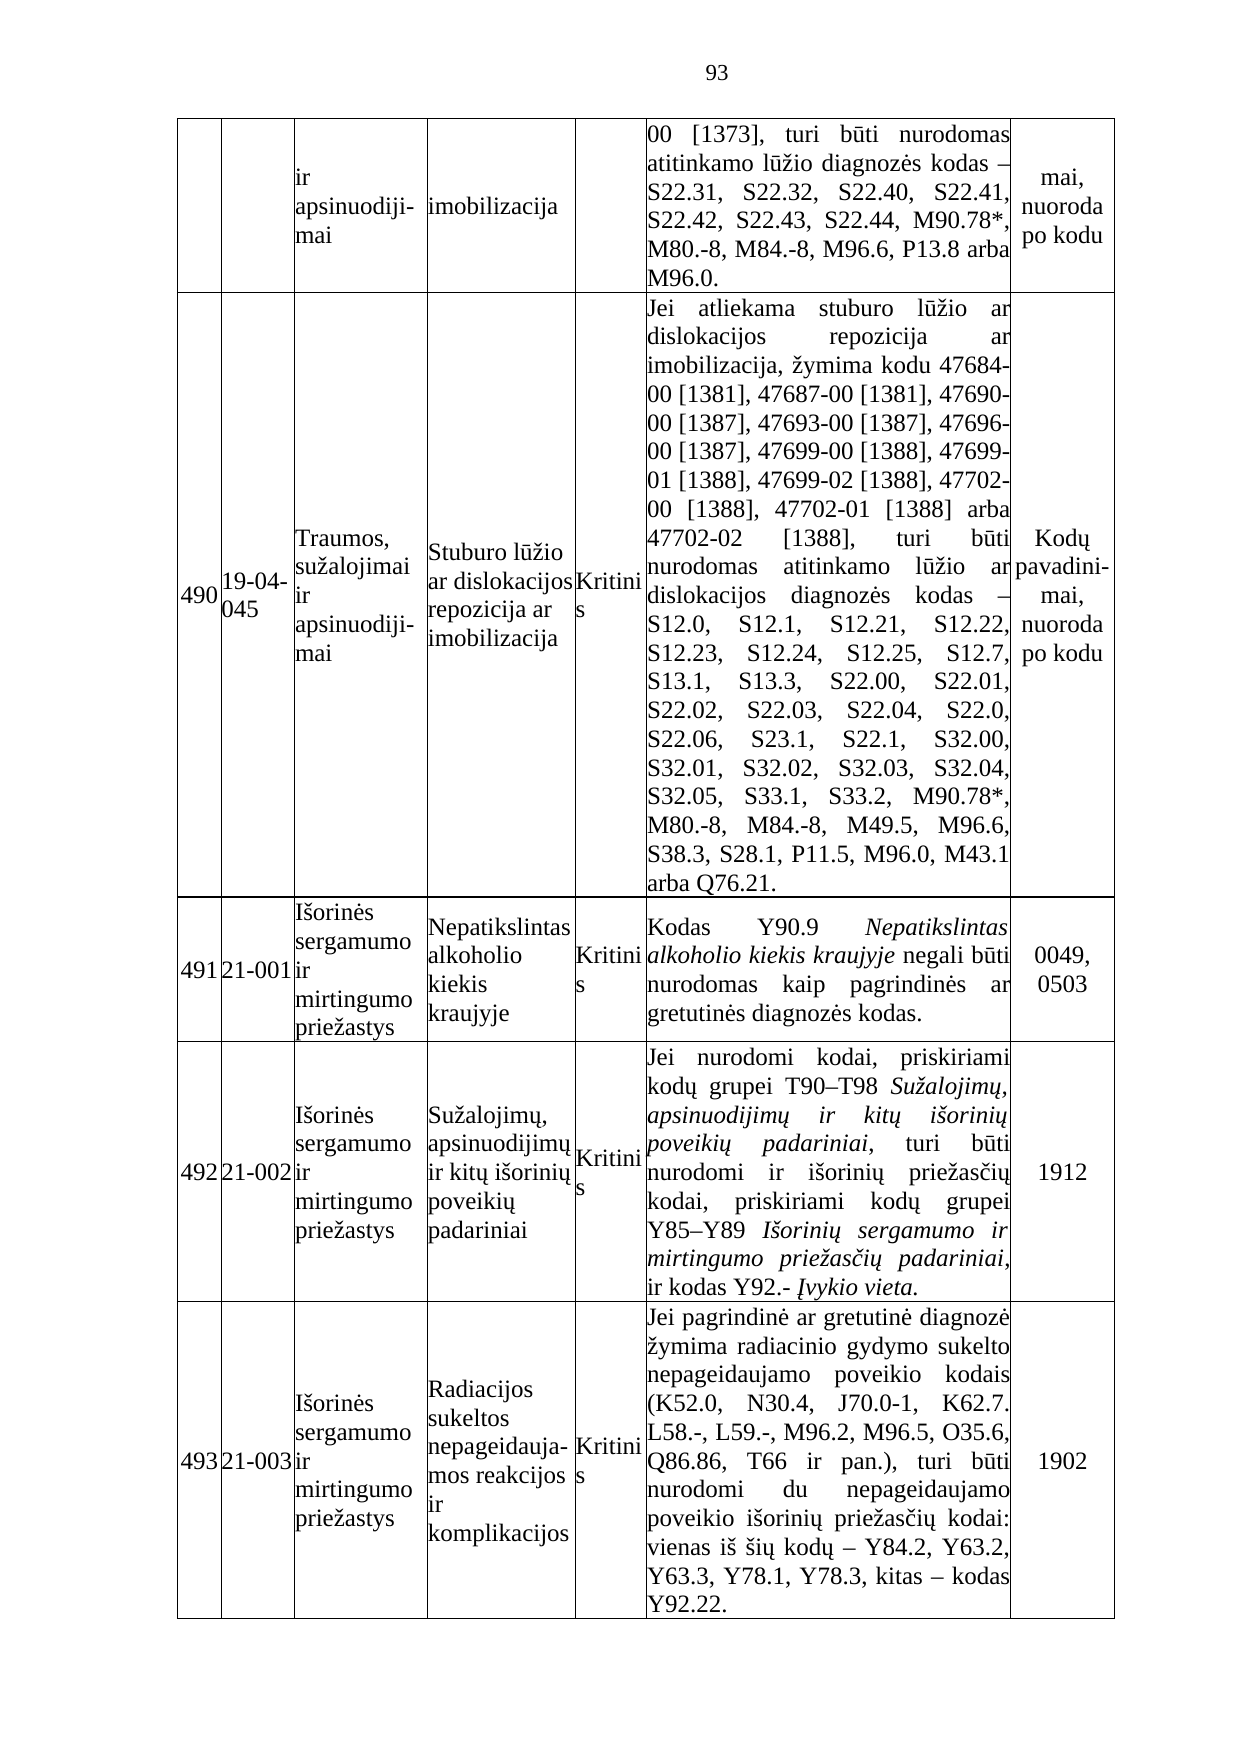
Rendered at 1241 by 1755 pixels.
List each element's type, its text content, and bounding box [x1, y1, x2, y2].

table_cell Jei pagrindinė ar gretutinė diagnozė žymima radiacinio gydymo sukelto nepageidaujamo poveikio kodais (K52.0, N30.4, J70.0-1, K62.7. L58.-, L59.-, M96.2, M96.5, O35.6, Q86.86, T66 ir pan.), turi būti nurodomi du nepageidaujamo poveikio išorinių priežasčių kodai: vienas iš šių kodų – Y84.2, Y63.2, Y63.3, Y78.1, Y78.3, kitas – kodas Y92.22. [647, 1302, 1010, 1618]
table_cell Traumos, sužalojimai ir apsinuodiji-mai [295, 293, 427, 896]
table_cell Kodas Y90.9 Nepatikslintas alkoholio kiekis kraujyje negali būti nurodomas kaip pagrindinės ar gretutinės diagnozės kodas. [647, 898, 1010, 1041]
table_cell 21-003 [222, 1302, 294, 1618]
table_cell Kritinis [576, 1302, 646, 1618]
table_cell 1912 [1011, 1042, 1114, 1301]
table_cell Jei nurodomi kodai, priskiriami kodų grupei T90–T98 Sužalojimų, apsinuodijimų ir kitų išorinių poveikių padariniai, turi būti nurodomi ir išorinių priežasčių kodai, priskiriami kodų grupei Y85–Y89 Išorinių sergamumo ir mirtingumo priežasčių padariniai, ir kodas Y92.- Įvykio vieta. [647, 1042, 1010, 1301]
table_cell ir apsinuodiji-mai [295, 119, 427, 292]
table_cell 490 [178, 293, 221, 896]
table_cell 21-002 [222, 1042, 294, 1301]
table_cell [576, 119, 646, 292]
table_cell Išorinės sergamumo ir mirtingumo priežastys [295, 898, 427, 1041]
table_cell 493 [178, 1302, 221, 1618]
table_cell [178, 119, 221, 292]
table_cell 491 [178, 898, 221, 1041]
table_cell 00 [1373], turi būti nurodomas atitinkamo lūžio diagnozės kodas – S22.31, S22.32, S22.40, S22.41, S22.42, S22.43, S22.44, M90.78*, M80.-8, M84.-8, M96.6, P13.8 arba M96.0. [647, 119, 1010, 292]
table_cell Kritinis [576, 898, 646, 1041]
table_cell 0049, 0503 [1011, 898, 1114, 1041]
table_cell Nepatikslintas alkoholio kiekis kraujyje [428, 898, 575, 1041]
table_cell mai, nuoroda po kodu [1011, 119, 1114, 292]
table_cell 21-001 [222, 898, 294, 1041]
table_cell Kritinis [576, 1042, 646, 1301]
table_cell 19-04-045 [222, 293, 294, 896]
table_cell Kritinis [576, 293, 646, 896]
table_cell [222, 119, 294, 292]
table_cell Radiacijos sukeltos nepageidauja-mos reakcijos ir komplikacijos [428, 1302, 575, 1618]
table_cell Sužalojimų, apsinuodijimų ir kitų išorinių poveikių padariniai [428, 1042, 575, 1301]
table_cell Išorinės sergamumo ir mirtingumo priežastys [295, 1042, 427, 1301]
table_cell 1902 [1011, 1302, 1114, 1618]
table_cell Jei atliekama stuburo lūžio ar dislokacijos repozicija ar imobilizacija, žymima kodu 47684-00 [1381], 47687-00 [1381], 47690-00 [1387], 47693-00 [1387], 47696-00 [1387], 47699-00 [1388], 47699-01 [1388], 47699-02 [1388], 47702-00 [1388], 47702-01 [1388] arba 47702-02 [1388], turi būti nurodomas atitinkamo lūžio ar dislokacijos diagnozės kodas – S12.0, S12.1, S12.21, S12.22, S12.23, S12.24, S12.25, S12.7, S13.1, S13.3, S22.00, S22.01, S22.02, S22.03, S22.04, S22.0, S22.06, S23.1, S22.1, S32.00, S32.01, S32.02, S32.03, S32.04, S32.05, S33.1, S33.2, M90.78*, M80.-8, M84.-8, M49.5, M96.6, S38.3, S28.1, P11.5, M96.0, M43.1 arba Q76.21. [647, 293, 1010, 896]
table_cell Išorinės sergamumo ir mirtingumo priežastys [295, 1302, 427, 1618]
table_cell 492 [178, 1042, 221, 1301]
table_cell imobilizacija [428, 119, 575, 292]
table_cell Stuburo lūžio ar dislokacijos repozicija ar imobilizacija [428, 293, 575, 896]
table_cell Kodų pavadini-mai, nuoroda po kodu [1011, 293, 1114, 896]
